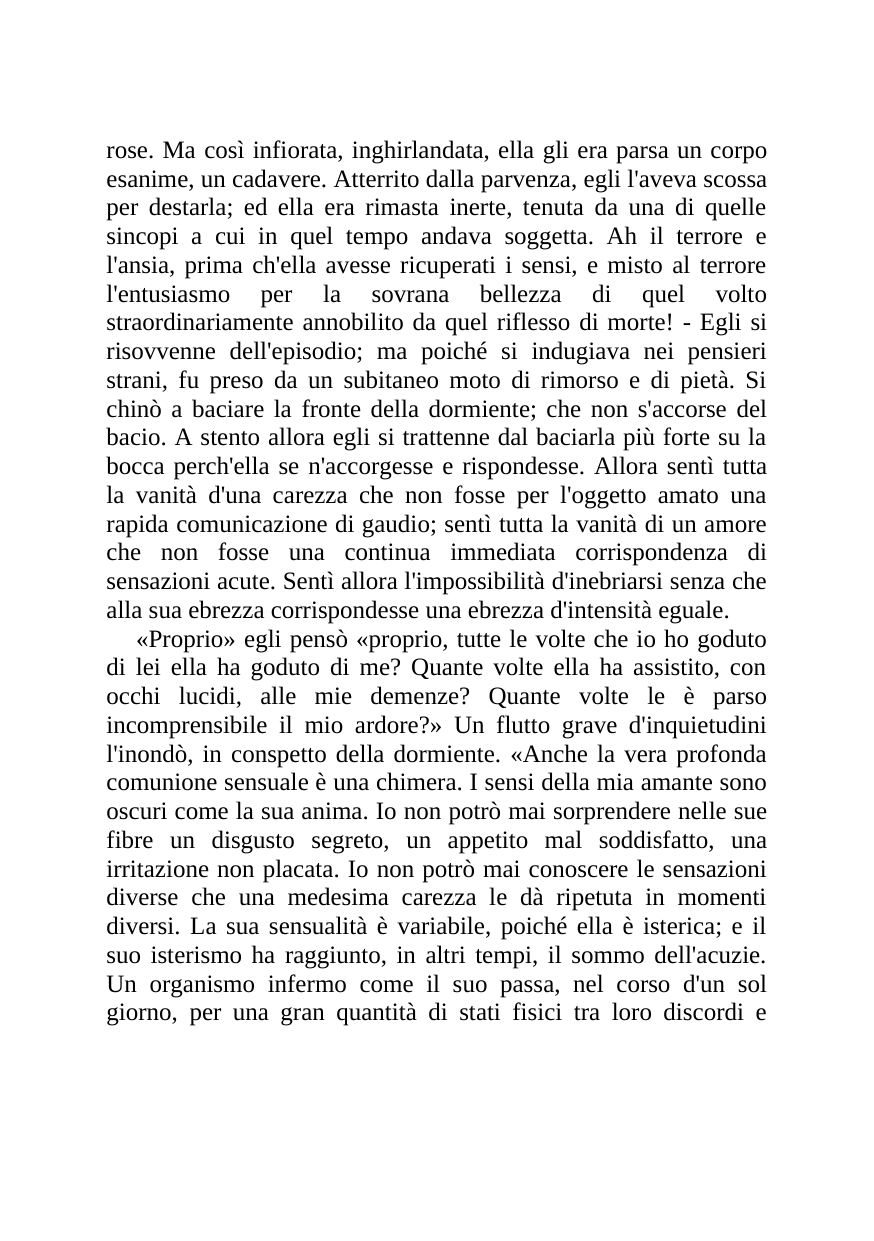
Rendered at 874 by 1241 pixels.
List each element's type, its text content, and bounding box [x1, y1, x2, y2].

text rose. Ma così infiorata, inghirlandata, ella gli era parsa un corpo esanime, un cadavere. Atterrito dalla parvenza, egli l'aveva scossa per destarla; ed ella era rimasta inerte, tenuta da una di quelle sincopi a cui in quel tempo andava soggetta. Ah il terrore e l'ansia, prima ch'ella avesse ricuperati i sensi, e misto al terrore l'entusiasmo per la sovrana bellezza di quel volto straordinariamente annobilito da quel riflesso di morte! - Egli si risovvenne dell'episodio; ma poiché si indugiava nei pensieri strani, fu preso da un subitaneo moto di rimorso e di pietà. Si chinò a baciare la fronte della dormiente; che non s'accorse del bacio. A stento allora egli si trattenne dal baciarla più forte su la bocca perch'ella se n'accorgesse e rispondesse. Allora sentì tutta la vanità d'una carezza che non fosse per l'oggetto amato una rapida comunicazione di gaudio; sentì tutta la vanità di un amore che non fosse una continua immediata corrispondenza di sensazioni acute. Sentì allora l'impossibilità d'inebriarsi senza che alla sua ebrezza corrispondesse una ebrezza d'intensità eguale. [106, 135, 768, 624]
text «Proprio» egli pensò «proprio, tutte le volte che io ho goduto di lei ella ha goduto di me? Quante volte ella ha assistito, con occhi lucidi, alle mie demenze? Quante volte le è parso incomprensibile il mio ardore?» Un flutto grave d'inquietudini l'inondò, in conspetto della dormiente. «Anche la vera profonda comunione sensuale è una chimera. I sensi della mia amante sono oscuri come la sua anima. Io non potrò mai sorprendere nelle sue fibre un disgusto segreto, un appetito mal soddisfatto, una irritazione non placata. Io non potrò mai conoscere le sensazioni diverse che una medesima carezza le dà ripetuta in momenti diversi. La sua sensualità è variabile, poiché ella è isterica; e il suo isterismo ha raggiunto, in altri tempi, il sommo dell'acuzie. Un organismo infermo come il suo passa, nel corso d'un sol giorno, per una gran quantità di stati fisici tra loro discordi e [106, 624, 768, 1026]
